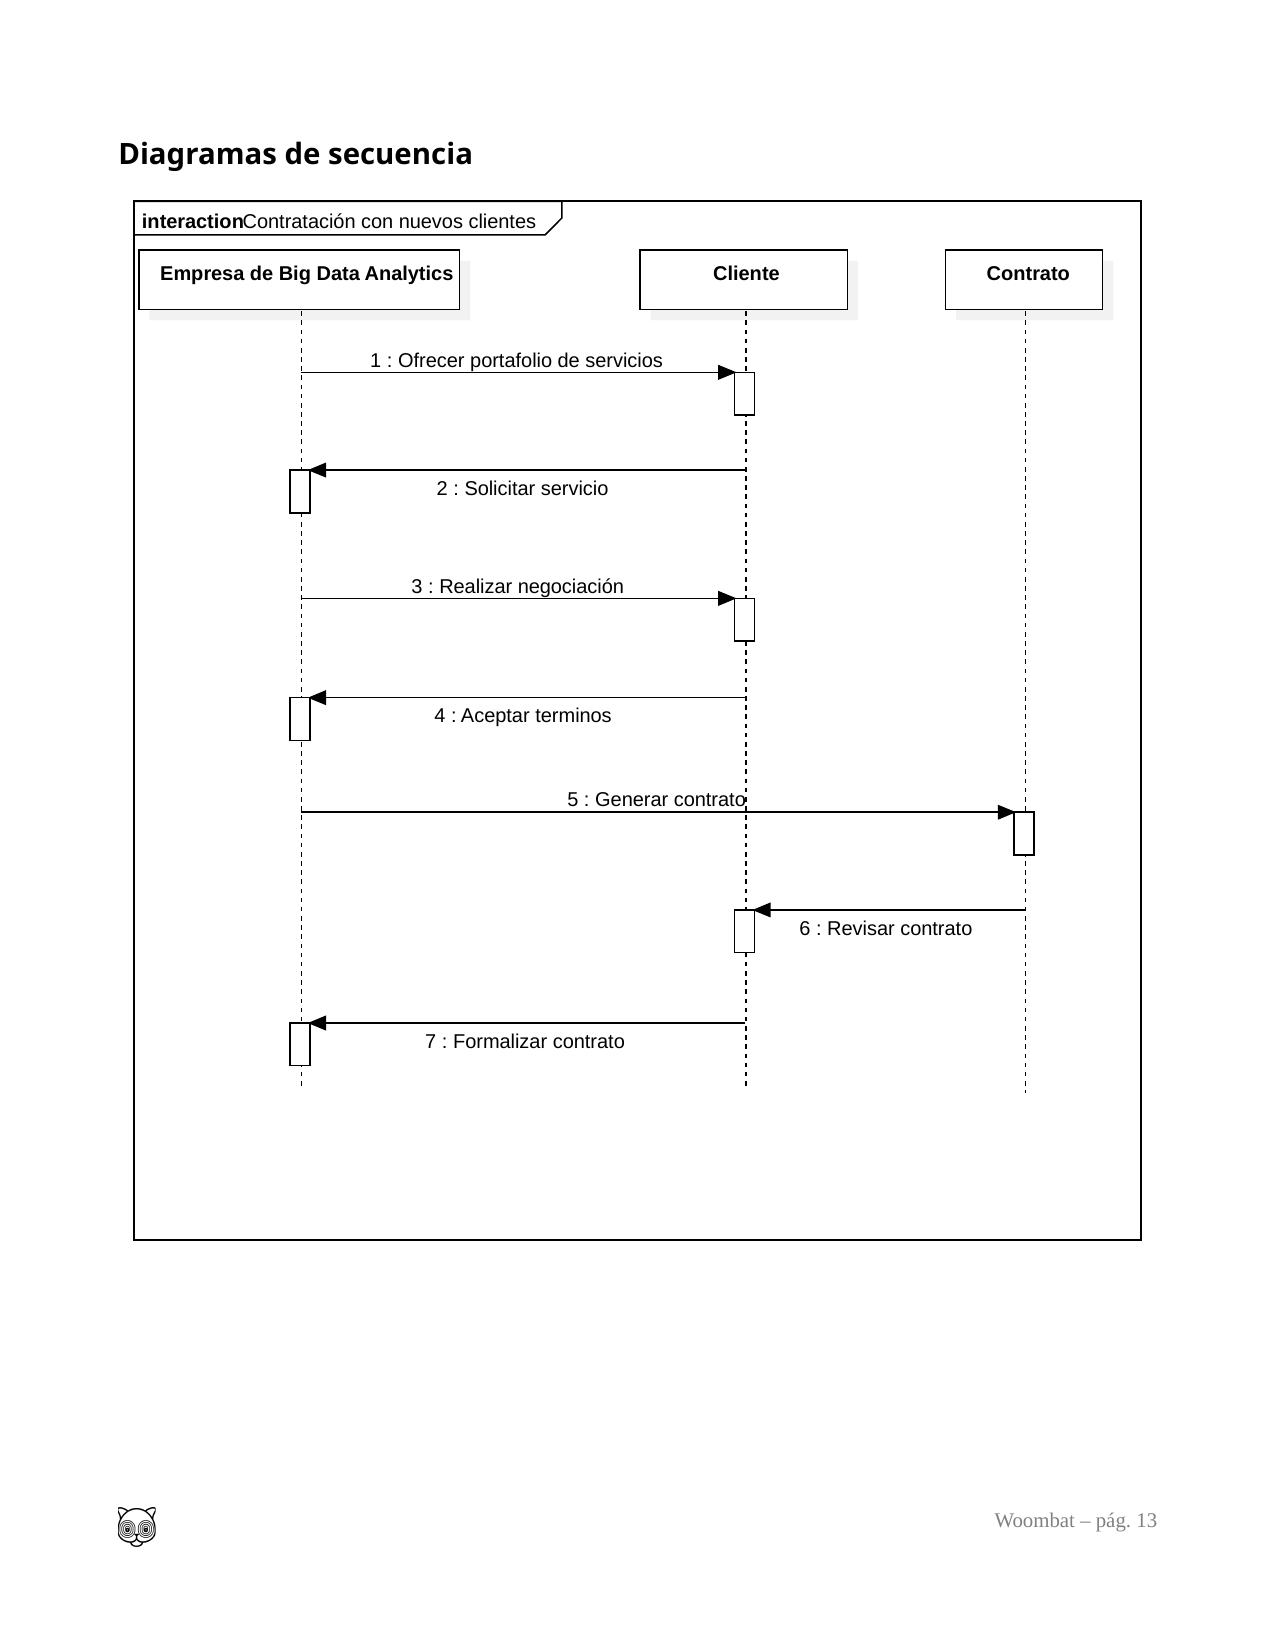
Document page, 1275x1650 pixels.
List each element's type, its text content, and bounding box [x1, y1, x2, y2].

subtitle Diagramas de secuencia [118, 133, 1157, 173]
picture [118, 1507, 156, 1547]
